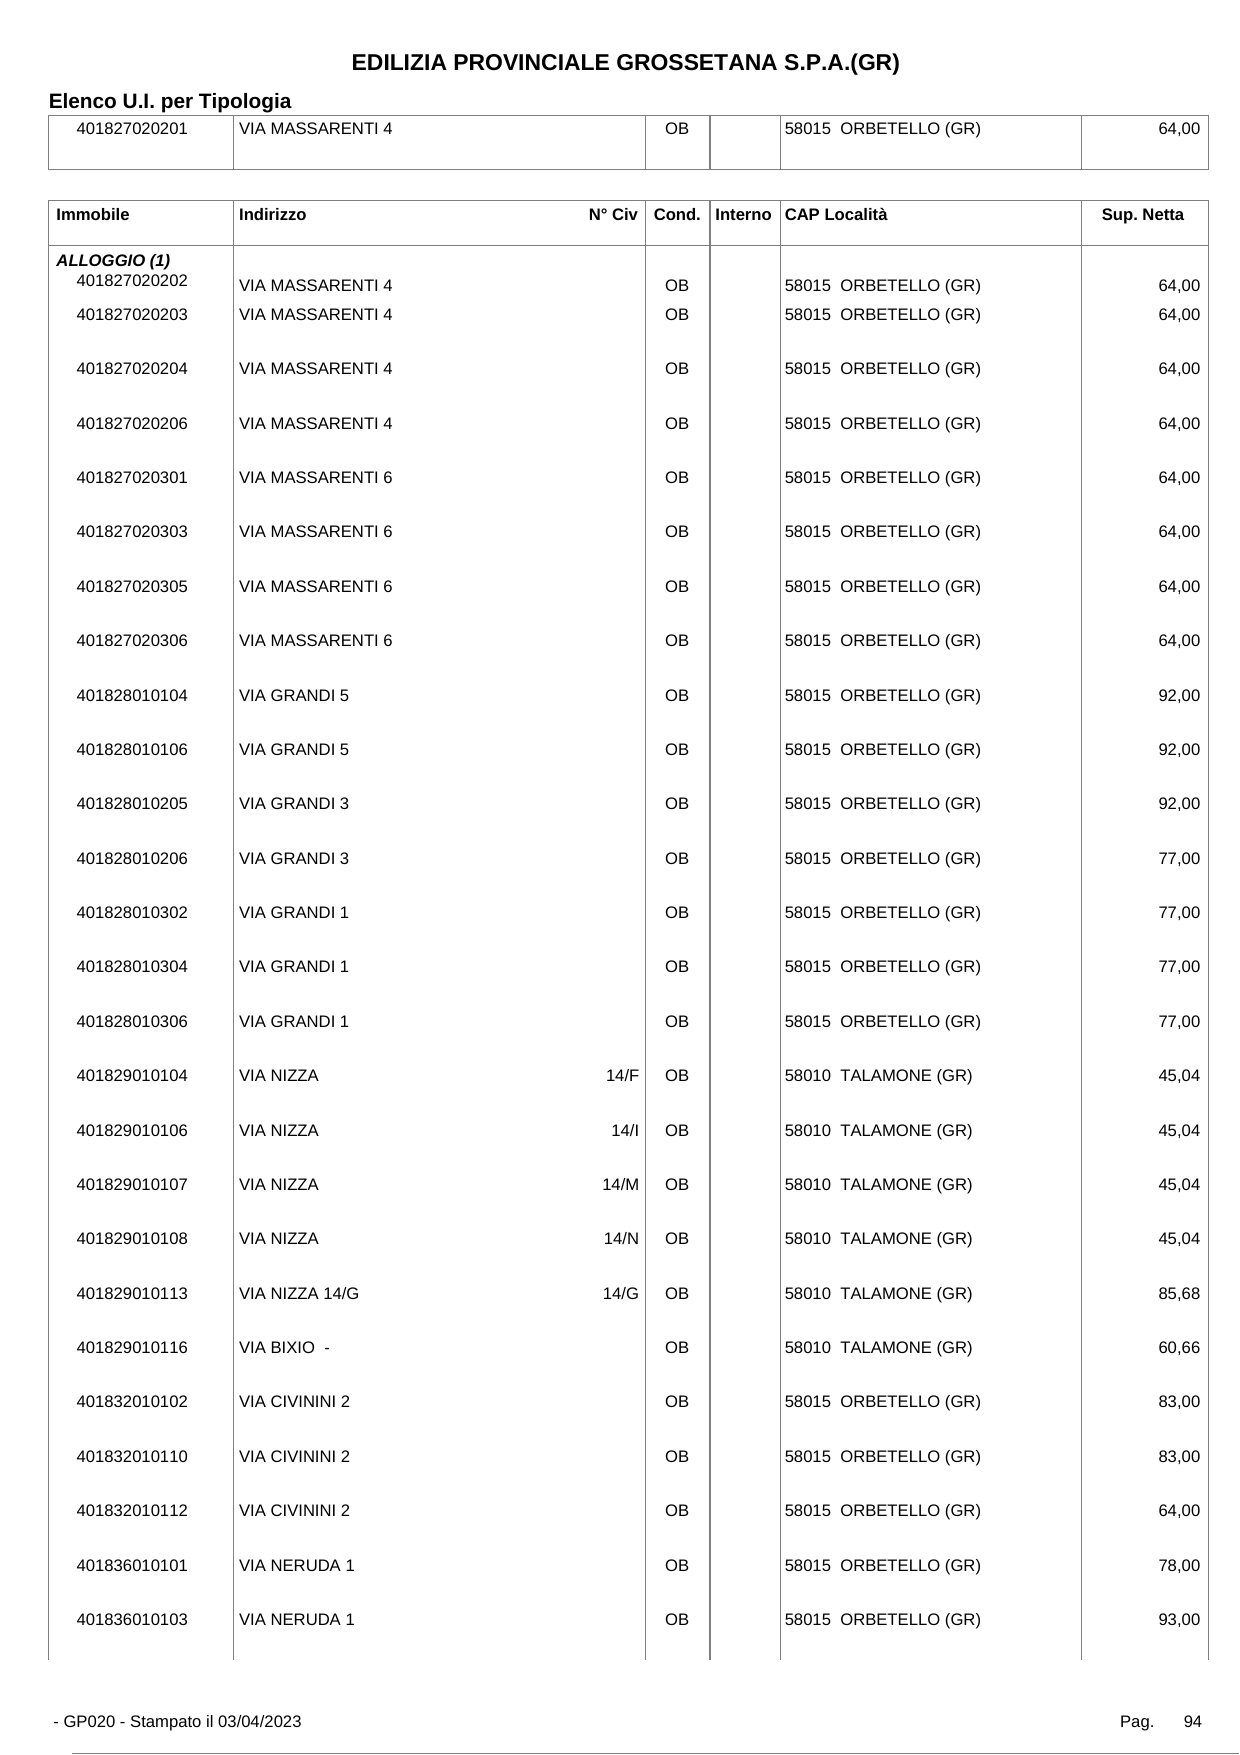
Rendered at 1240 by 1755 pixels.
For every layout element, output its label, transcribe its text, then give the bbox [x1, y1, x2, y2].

table_cell VIA NIZZA [234, 1171, 588, 1225]
table_cell OB [646, 1225, 709, 1279]
table_cell [711, 1443, 780, 1497]
table_cell OB [646, 1280, 709, 1334]
table_cell OB [646, 246, 709, 301]
table_cell 401827020305 [49, 573, 233, 627]
table_cell 14/G [589, 1280, 645, 1334]
table_cell 58015 ORBETELLO (GR) [781, 899, 1081, 953]
table_cell [589, 1008, 645, 1062]
table_cell [711, 627, 780, 681]
table_cell OB [646, 464, 709, 518]
table_cell 58015 ORBETELLO (GR) [781, 736, 1081, 790]
table_cell 77,00 [1082, 899, 1208, 953]
table_cell 14/F [589, 1062, 645, 1116]
table_cell 58015 ORBETELLO (GR) [781, 1388, 1081, 1443]
table_cell 401828010304 [49, 953, 233, 1008]
table_cell 58015 ORBETELLO (GR) [781, 953, 1081, 1008]
table_cell 401827020301 [49, 464, 233, 518]
table_cell 58015 ORBETELLO (GR) [781, 464, 1081, 518]
table_cell [711, 1280, 780, 1334]
table_cell 401828010306 [49, 1008, 233, 1062]
table_cell OB [646, 845, 709, 899]
table_cell OB [646, 899, 709, 953]
table_cell VIA NIZZA 14/G [234, 1280, 588, 1334]
table_cell VIA MASSARENTI 4 [234, 116, 588, 169]
table_cell [711, 518, 780, 573]
table_cell VIA CIVININI 2 [234, 1497, 588, 1551]
table_cell 401829010116 [49, 1334, 233, 1388]
table_cell 401829010106 [49, 1116, 233, 1171]
table_cell [589, 355, 645, 409]
table_cell 14/I [589, 1116, 645, 1171]
table_cell OB [646, 736, 709, 790]
table_cell [589, 1443, 645, 1497]
table_cell 58015 ORBETELLO (GR) [781, 1551, 1081, 1606]
table_cell 401832010110 [49, 1443, 233, 1497]
table_cell 58015 ORBETELLO (GR) [781, 1606, 1081, 1660]
table_cell [589, 736, 645, 790]
table_cell 83,00 [1082, 1443, 1208, 1497]
table_cell [711, 1008, 780, 1062]
table_cell OB [646, 518, 709, 573]
table_cell [711, 1388, 780, 1443]
table_cell [589, 899, 645, 953]
table_cell OB [646, 1551, 709, 1606]
table_cell [589, 1606, 645, 1660]
table_cell 401832010112 [49, 1497, 233, 1551]
table_cell 401827020206 [49, 410, 233, 464]
table_cell [589, 246, 645, 301]
table_cell 58015 ORBETELLO (GR) [781, 410, 1081, 464]
table_cell [711, 1062, 780, 1116]
table_cell 58015 ORBETELLO (GR) [781, 573, 1081, 627]
table_cell [711, 573, 780, 627]
table_cell [711, 681, 780, 736]
table_cell 77,00 [1082, 845, 1208, 899]
table_cell 58010 TALAMONE (GR) [781, 1334, 1081, 1388]
table_cell VIA NIZZA [234, 1225, 588, 1279]
table_cell 64,00 [1082, 518, 1208, 573]
table_cell 92,00 [1082, 790, 1208, 844]
table_cell [711, 790, 780, 844]
table_cell OB [646, 573, 709, 627]
table_cell ALLOGGIO (1) 401827020202 [49, 246, 233, 301]
table_cell [589, 1497, 645, 1551]
table_cell OB [646, 301, 709, 355]
table_cell OB [646, 1606, 709, 1660]
table_cell 83,00 [1082, 1388, 1208, 1443]
table_cell 58015 ORBETELLO (GR) [781, 1008, 1081, 1062]
table_cell 64,00 [1082, 573, 1208, 627]
table_cell VIA MASSARENTI 6 [234, 464, 588, 518]
table_cell 401827020303 [49, 518, 233, 573]
table_cell 64,00 [1082, 1497, 1208, 1551]
table_cell 58010 TALAMONE (GR) [781, 1171, 1081, 1225]
table_cell 58015 ORBETELLO (GR) [781, 845, 1081, 899]
table_cell 45,04 [1082, 1116, 1208, 1171]
table_cell 58015 ORBETELLO (GR) [781, 246, 1081, 301]
table_cell OB [646, 355, 709, 409]
table_cell 45,04 [1082, 1225, 1208, 1279]
table_cell OB [646, 1062, 709, 1116]
table_cell OB [646, 1388, 709, 1443]
table_cell 58015 ORBETELLO (GR) [781, 790, 1081, 844]
table_cell 58010 TALAMONE (GR) [781, 1280, 1081, 1334]
table_cell VIA MASSARENTI 4 [234, 246, 588, 301]
table_cell [711, 1225, 780, 1279]
table_cell 45,04 [1082, 1171, 1208, 1225]
table_cell VIA GRANDI 3 [234, 790, 588, 844]
table_cell VIA NERUDA 1 [234, 1606, 588, 1660]
table_cell 401829010107 [49, 1171, 233, 1225]
table_cell VIA NERUDA 1 [234, 1551, 588, 1606]
table_cell VIA BIXIO - [234, 1334, 588, 1388]
table_cell VIA MASSARENTI 6 [234, 518, 588, 573]
table_cell [589, 1388, 645, 1443]
table_cell [589, 953, 645, 1008]
table_cell VIA NIZZA [234, 1116, 588, 1171]
table_cell OB [646, 1171, 709, 1225]
table_cell 401827020203 [49, 301, 233, 355]
table_cell OB [646, 1008, 709, 1062]
table_cell [711, 301, 780, 355]
table_cell VIA MASSARENTI 6 [234, 627, 588, 681]
table_cell VIA MASSARENTI 4 [234, 410, 588, 464]
table_cell OB [646, 1116, 709, 1171]
table_cell [711, 1171, 780, 1225]
table_cell [589, 518, 645, 573]
table_cell 401836010101 [49, 1551, 233, 1606]
table_cell 58010 TALAMONE (GR) [781, 1116, 1081, 1171]
table_header N° Civ [589, 201, 645, 245]
table_cell VIA GRANDI 1 [234, 953, 588, 1008]
table_cell 401827020204 [49, 355, 233, 409]
table_header CAP Località [781, 201, 1081, 245]
table_cell 45,04 [1082, 1062, 1208, 1116]
table_cell 64,00 [1082, 410, 1208, 464]
table_cell VIA CIVININI 2 [234, 1443, 588, 1497]
table_cell OB [646, 116, 709, 169]
table_cell [589, 1551, 645, 1606]
table_cell [711, 736, 780, 790]
table_cell OB [646, 790, 709, 844]
table_cell OB [646, 1443, 709, 1497]
table_cell 58015 ORBETELLO (GR) [781, 116, 1081, 169]
table_cell 401828010206 [49, 845, 233, 899]
table_cell 401829010104 [49, 1062, 233, 1116]
table_cell [711, 116, 780, 169]
table_cell 78,00 [1082, 1551, 1208, 1606]
table_cell [589, 790, 645, 844]
table_cell VIA MASSARENTI 4 [234, 301, 588, 355]
table_cell 58015 ORBETELLO (GR) [781, 518, 1081, 573]
table_header Immobile [49, 201, 233, 245]
table_cell OB [646, 1334, 709, 1388]
table_cell 58015 ORBETELLO (GR) [781, 355, 1081, 409]
table_cell 85,68 [1082, 1280, 1208, 1334]
table_cell [589, 573, 645, 627]
table_cell [711, 355, 780, 409]
table_cell VIA GRANDI 3 [234, 845, 588, 899]
table_cell [711, 845, 780, 899]
table_header Interno [711, 201, 780, 245]
table_cell 58015 ORBETELLO (GR) [781, 301, 1081, 355]
table_cell [589, 1334, 645, 1388]
table_cell 401828010302 [49, 899, 233, 953]
table_cell 93,00 [1082, 1606, 1208, 1660]
table_cell [589, 116, 645, 169]
table_cell 58015 ORBETELLO (GR) [781, 681, 1081, 736]
table_cell VIA GRANDI 1 [234, 1008, 588, 1062]
table_cell OB [646, 410, 709, 464]
table_cell 401832010102 [49, 1388, 233, 1443]
table_cell VIA GRANDI 5 [234, 736, 588, 790]
table_cell 401827020306 [49, 627, 233, 681]
table_cell OB [646, 681, 709, 736]
table_cell 58010 TALAMONE (GR) [781, 1062, 1081, 1116]
table_cell 401836010103 [49, 1606, 233, 1660]
table_cell 64,00 [1082, 246, 1208, 301]
table_cell OB [646, 627, 709, 681]
table_cell [589, 681, 645, 736]
table_cell [589, 301, 645, 355]
table_cell OB [646, 953, 709, 1008]
table_cell [711, 1606, 780, 1660]
table_cell 64,00 [1082, 116, 1208, 169]
table_cell [589, 464, 645, 518]
table_cell [711, 953, 780, 1008]
table_cell [711, 464, 780, 518]
table_header Cond. [646, 201, 709, 245]
table_cell [711, 1497, 780, 1551]
table_cell [589, 410, 645, 464]
table_cell 92,00 [1082, 681, 1208, 736]
table_cell 77,00 [1082, 953, 1208, 1008]
table_cell 58015 ORBETELLO (GR) [781, 1497, 1081, 1551]
table_cell 64,00 [1082, 301, 1208, 355]
table_cell [711, 246, 780, 301]
table_cell 14/M [589, 1171, 645, 1225]
table_cell [711, 1116, 780, 1171]
table_cell 77,00 [1082, 1008, 1208, 1062]
table_cell OB [646, 1497, 709, 1551]
table_cell 401829010113 [49, 1280, 233, 1334]
table_cell VIA MASSARENTI 4 [234, 355, 588, 409]
table_cell VIA NIZZA [234, 1062, 588, 1116]
table_cell [589, 845, 645, 899]
table_cell 401828010106 [49, 736, 233, 790]
table_cell 401828010205 [49, 790, 233, 844]
table_cell 64,00 [1082, 627, 1208, 681]
table_cell 58015 ORBETELLO (GR) [781, 1443, 1081, 1497]
table_cell 401827020201 [49, 116, 233, 169]
table_cell 58015 ORBETELLO (GR) [781, 627, 1081, 681]
table_cell [711, 410, 780, 464]
table_cell VIA GRANDI 1 [234, 899, 588, 953]
table_cell [711, 1334, 780, 1388]
table_cell VIA MASSARENTI 6 [234, 573, 588, 627]
table_cell 64,00 [1082, 464, 1208, 518]
table_header Indirizzo [234, 201, 588, 245]
table_cell 92,00 [1082, 736, 1208, 790]
table_cell VIA GRANDI 5 [234, 681, 588, 736]
table_cell 60,66 [1082, 1334, 1208, 1388]
table_cell 401828010104 [49, 681, 233, 736]
table_cell 58010 TALAMONE (GR) [781, 1225, 1081, 1279]
table_header Sup. Netta [1082, 201, 1208, 245]
table_cell [711, 1551, 780, 1606]
table_cell 14/N [589, 1225, 645, 1279]
table_cell VIA CIVININI 2 [234, 1388, 588, 1443]
table_cell [711, 899, 780, 953]
table_cell 401829010108 [49, 1225, 233, 1279]
table_cell [589, 627, 645, 681]
table_cell 64,00 [1082, 355, 1208, 409]
